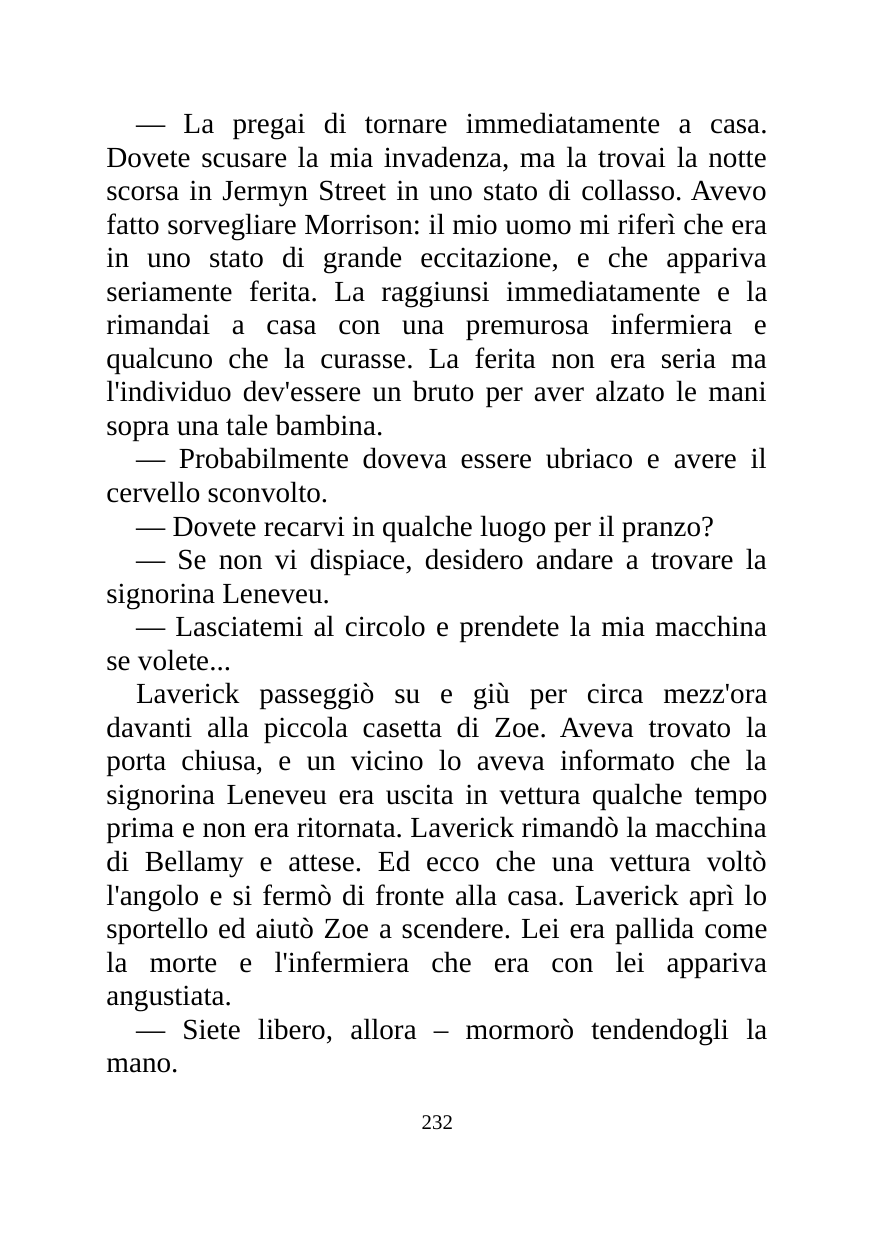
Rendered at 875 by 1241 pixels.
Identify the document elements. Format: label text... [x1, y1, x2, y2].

text — Siete libero, allora – mormorò tendendogli la mano. [106, 1012, 768, 1079]
text — Dovete recarvi in qualche luogo per il pranzo? [106, 509, 768, 542]
text — Probabilmente doveva essere ubriaco e avere il cervello sconvolto. [106, 442, 768, 509]
text — Se non vi dispiace, desidero andare a trovare la signorina Leneveu. [106, 542, 768, 609]
text — La pregai di tornare immediatamente a casa. Dovete scusare la mia invadenza, ma la trovai la notte scorsa in Jermyn Street in uno stato di collasso. Avevo fatto sorvegliare Morrison: il mio uomo mi riferì che era in uno stato di grande eccitazione, e che appariva seriamente ferita. La raggiunsi immediatamente e la rimandai a casa con una premurosa infermiera e qualcuno che la curasse. La ferita non era seria ma l'individuo dev'essere un bruto per aver alzato le mani sopra una tale bambina. [106, 106, 768, 442]
text — Lasciatemi al circolo e prendete la mia macchina se volete... [106, 609, 768, 676]
text Laverick passeggiò su e giù per circa mezz'ora davanti alla piccola casetta di Zoe. Aveva trovato la porta chiusa, e un vicino lo aveva informato che la signorina Leneveu era uscita in vettura qualche tempo prima e non era ritornata. Laverick rimandò la macchina di Bellamy e attese. Ed ecco che una vettura voltò l'angolo e si fermò di fronte alla casa. Laverick aprì lo sportello ed aiutò Zoe a scendere. Lei era pallida come la morte e l'infermiera che era con lei appariva angustiata. [106, 676, 768, 1012]
